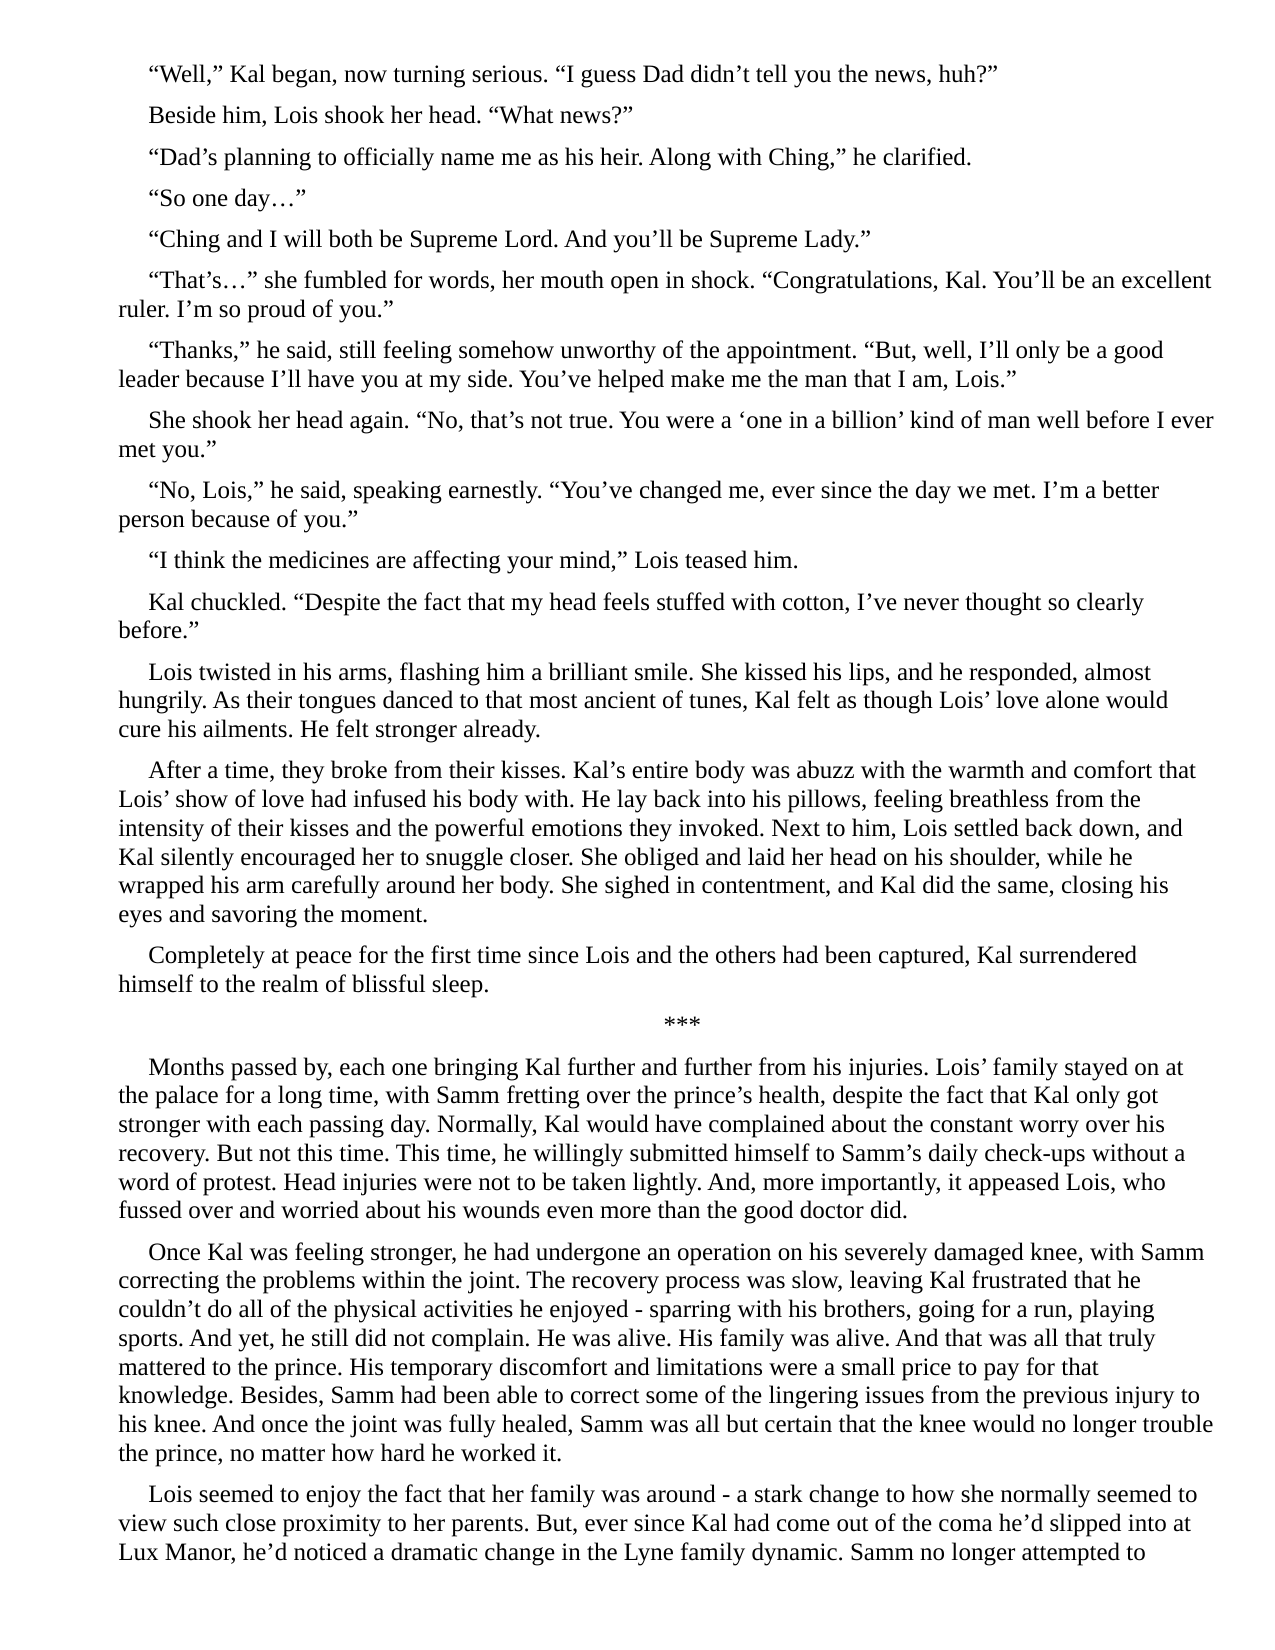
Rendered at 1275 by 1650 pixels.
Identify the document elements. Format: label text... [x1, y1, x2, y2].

text Months passed by, each one bringing Kal further and further from his injuries. Lois’ family stayed on at the palace for a long time, with Samm fretting over the prince’s health, despite the fact that Kal only got stronger with each passing day. Normally, Kal would have complained about the constant worry over his recovery. But not this time. This time, he willingly submitted himself to Samm’s daily check-ups without a word of protest. Head injuries were not to be taken lightly. And, more importantly, it appeased Lois, who fussed over and worried about his wounds even more than the good doctor did. [118, 1052, 1216, 1224]
text Beside him, Lois shook her head. “What news?” [118, 100, 1216, 129]
text *** [118, 1010, 1216, 1039]
text Completely at peace for the first time since Lois and the others had been captured, Kal surrendered himself to the realm of blissful sleep. [118, 940, 1216, 998]
text “I think the medicines are affecting your mind,” Lois teased him. [118, 545, 1216, 574]
text Lois seemed to enjoy the fact that her family was around - a stark change to how she normally seemed to view such close proximity to her parents. But, ever since Kal had come out of the coma he’d slipped into at Lux Manor, he’d noticed a dramatic change in the Lyne family dynamic. Samm no longer attempted to [118, 1479, 1216, 1565]
text After a time, they broke from their kisses. Kal’s entire body was abuzz with the warmth and comfort that Lois’ show of love had infused his body with. He lay back into his pillows, feeling breathless from the intensity of their kisses and the powerful emotions they invoked. Next to him, Lois settled back down, and Kal silently encouraged her to snuggle closer. She obliged and laid her head on his shoulder, while he wrapped his arm carefully around her body. She sighed in contentment, and Kal did the same, closing his eyes and savoring the moment. [118, 755, 1216, 928]
text Lois twisted in his arms, flashing him a brilliant smile. She kissed his lips, and he responded, almost hungrily. As their tongues danced to that most ancient of tunes, Kal felt as though Lois’ love alone would cure his ailments. He felt stronger already. [118, 657, 1216, 743]
text Kal chuckled. “Despite the fact that my head feels stuffed with cotton, I’ve never thought so clearly before.” [118, 587, 1216, 644]
text She shook her head again. “No, that’s not true. You were a ‘one in a billion’ kind of man well before I ever met you.” [118, 405, 1216, 463]
text “Ching and I will both be Supreme Lord. And you’ll be Supreme Lady.” [118, 224, 1216, 253]
text “Well,” Kal began, now turning serious. “I guess Dad didn’t tell you the news, huh?” [118, 59, 1216, 88]
text Once Kal was feeling stronger, he had undergone an operation on his severely damaged knee, with Samm correcting the problems within the joint. The recovery process was slow, leaving Kal frustrated that he couldn’t do all of the physical activities he enjoyed - sparring with his brothers, going for a run, playing sports. And yet, he still did not complain. He was alive. His family was alive. And that was all that truly mattered to the prince. His temporary discomfort and limitations were a small price to pay for that knowledge. Besides, Samm had been able to correct some of the lingering issues from the previous injury to his knee. And once the joint was fully healed, Samm was all but certain that the knee would no longer trouble the prince, no matter how hard he worked it. [118, 1237, 1216, 1467]
text “No, Lois,” he said, speaking earnestly. “You’ve changed me, ever since the day we met. I’m a better person because of you.” [118, 475, 1216, 533]
text “That’s…” she fumbled for words, her mouth open in shock. “Congratulations, Kal. You’ll be an excellent ruler. I’m so proud of you.” [118, 265, 1216, 323]
text “Dad’s planning to officially name me as his heir. Along with Ching,” he clarified. [118, 142, 1216, 170]
text “Thanks,” he said, still feeling somehow unworthy of the appointment. “But, well, I’ll only be a good leader because I’ll have you at my side. You’ve helped make me the man that I am, Lois.” [118, 335, 1216, 393]
text “So one day…” [118, 183, 1216, 212]
